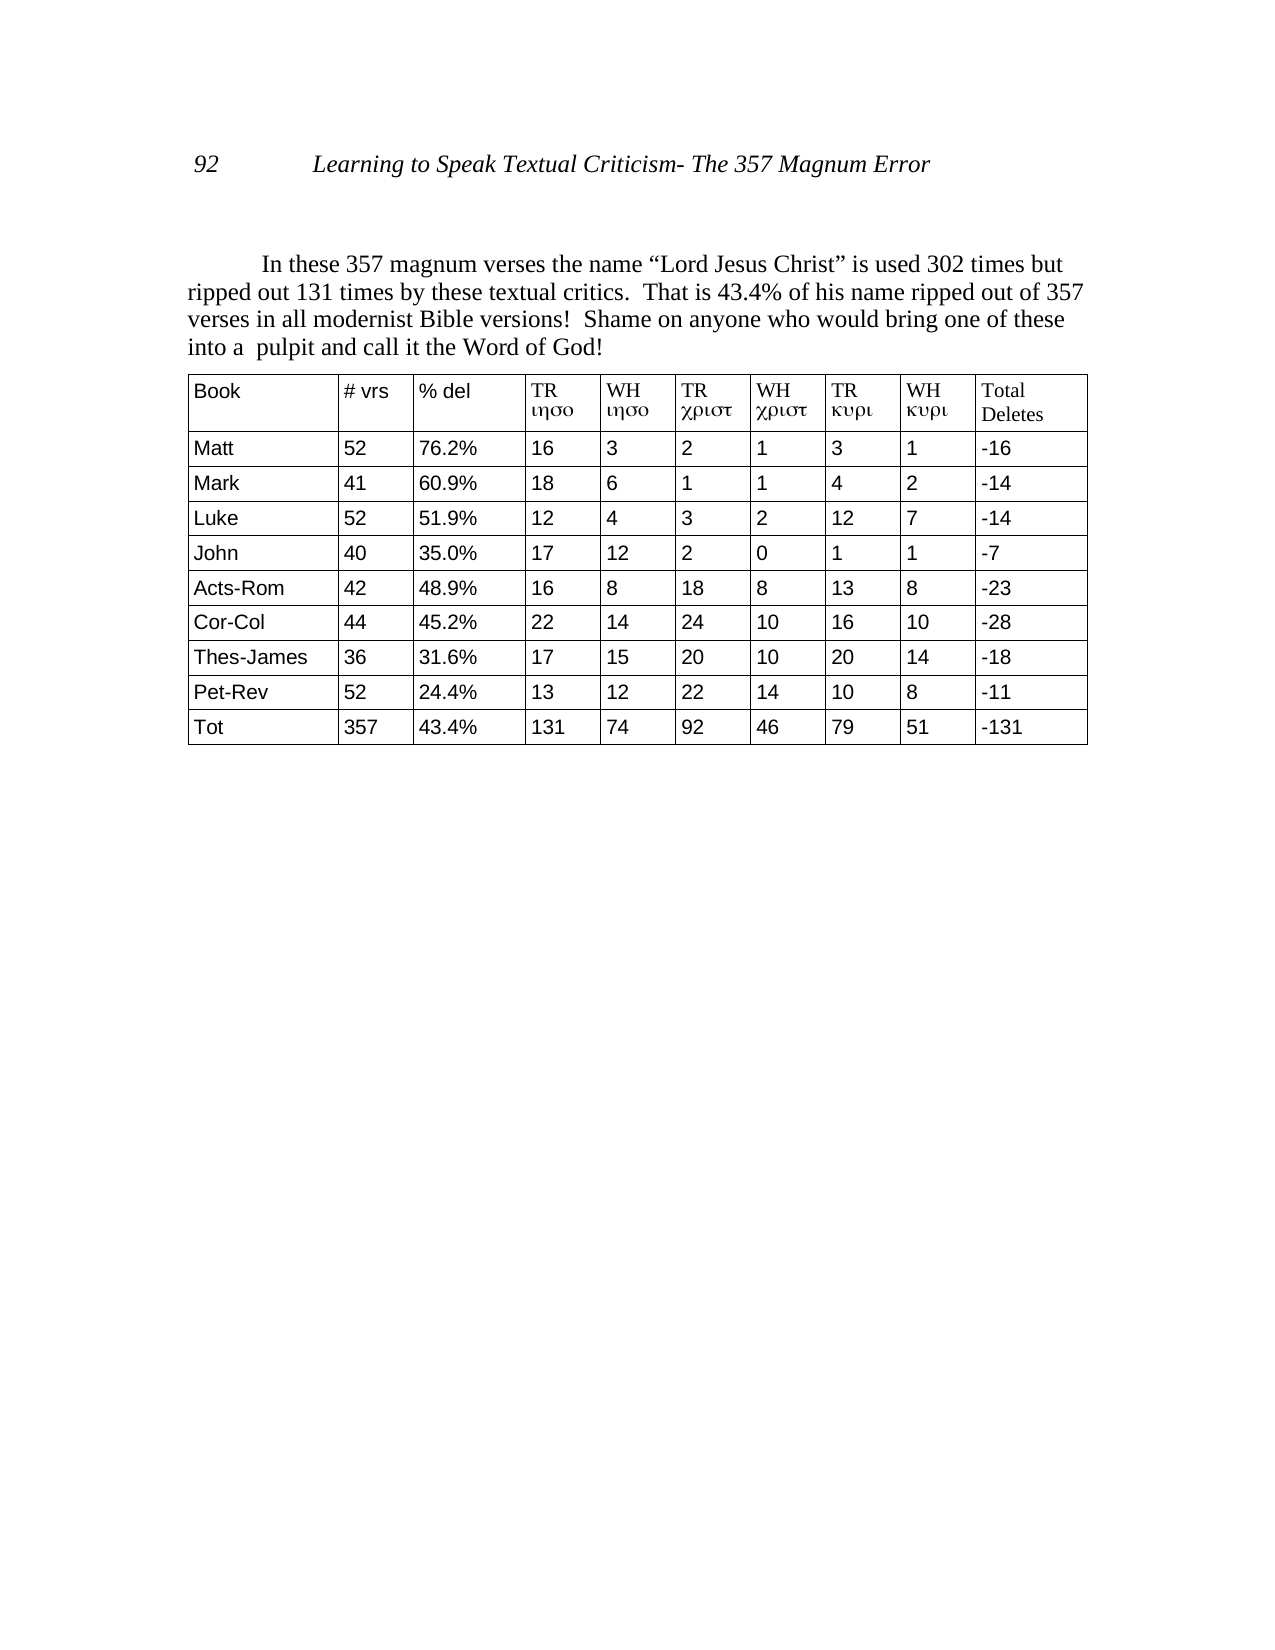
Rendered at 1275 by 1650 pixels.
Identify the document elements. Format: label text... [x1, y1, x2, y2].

table_cell 76.2% [414, 432, 525, 466]
table_cell 357 [339, 710, 413, 744]
table_cell 18 [676, 571, 750, 605]
table_header WH kuri [901, 375, 975, 431]
table_cell -131 [976, 710, 1087, 744]
table_cell 10 [901, 606, 975, 640]
table_cell 20 [676, 641, 750, 675]
table_cell Mark [189, 467, 338, 501]
table_cell 14 [901, 641, 975, 675]
table_cell 8 [901, 571, 975, 605]
table_cell 52 [339, 676, 413, 709]
table_cell 2 [676, 536, 750, 570]
table_cell 10 [751, 641, 825, 675]
table_cell 17 [526, 641, 600, 675]
table_cell 4 [601, 502, 675, 535]
table_header Total Deletes [976, 375, 1087, 431]
table_cell -16 [976, 432, 1087, 466]
table_cell 16 [826, 606, 900, 640]
table_cell 15 [601, 641, 675, 675]
table_cell 46 [751, 710, 825, 744]
table_cell 42 [339, 571, 413, 605]
table_cell 35.0% [414, 536, 525, 570]
table_cell 6 [601, 467, 675, 501]
table_cell Pet-Rev [189, 676, 338, 709]
table_cell 22 [676, 676, 750, 709]
table_cell -11 [976, 676, 1087, 709]
table_cell 4 [826, 467, 900, 501]
table_cell 8 [901, 676, 975, 709]
table_cell 12 [826, 502, 900, 535]
table_cell 43.4% [414, 710, 525, 744]
table_cell Thes-James [189, 641, 338, 675]
table_cell 8 [601, 571, 675, 605]
table_cell 41 [339, 467, 413, 501]
table_cell 51 [901, 710, 975, 744]
table_cell 12 [601, 676, 675, 709]
table_cell 7 [901, 502, 975, 535]
table_cell 131 [526, 710, 600, 744]
table_cell 13 [826, 571, 900, 605]
table_cell 20 [826, 641, 900, 675]
table_cell 60.9% [414, 467, 525, 501]
table_cell 2 [676, 432, 750, 466]
table_cell 92 [676, 710, 750, 744]
table_cell -18 [976, 641, 1087, 675]
table_cell Cor-Col [189, 606, 338, 640]
table_cell 14 [751, 676, 825, 709]
table_cell Luke [189, 502, 338, 535]
table_cell 52 [339, 432, 413, 466]
table_cell 24 [676, 606, 750, 640]
table_cell 3 [676, 502, 750, 535]
table_header # vrs [339, 375, 413, 431]
table_cell 10 [826, 676, 900, 709]
table_cell 1 [826, 536, 900, 570]
table_cell -14 [976, 502, 1087, 535]
table_cell 22 [526, 606, 600, 640]
table_cell 24.4% [414, 676, 525, 709]
text In these 357 magnum verses the name “Lord Jesus Christ” is used 302 times but ripped out 131 times by these textual critics. That is 43.4% of his name ripped out of 357 verses in all modernist Bible versions! Shame on anyone who would bring one of these into a pulpit and call it the Word of God! [187, 250, 1087, 361]
table_cell 16 [526, 571, 600, 605]
table_cell 0 [751, 536, 825, 570]
table_cell 12 [526, 502, 600, 535]
table_cell 74 [601, 710, 675, 744]
table_cell 1 [901, 536, 975, 570]
table_cell Acts-Rom [189, 571, 338, 605]
table_cell 14 [601, 606, 675, 640]
table_cell Matt [189, 432, 338, 466]
table_header WH crist [751, 375, 825, 431]
table_header WH ihso [601, 375, 675, 431]
table_cell 8 [751, 571, 825, 605]
table_header Book [189, 375, 338, 431]
table_cell 2 [901, 467, 975, 501]
table_cell 13 [526, 676, 600, 709]
table_cell -23 [976, 571, 1087, 605]
table_cell 3 [826, 432, 900, 466]
table_header TR ihso [526, 375, 600, 431]
table_cell 40 [339, 536, 413, 570]
table_cell 45.2% [414, 606, 525, 640]
table_cell 79 [826, 710, 900, 744]
table_cell 31.6% [414, 641, 525, 675]
table_cell 2 [751, 502, 825, 535]
table_cell 1 [751, 432, 825, 466]
table_cell 10 [751, 606, 825, 640]
table_header % del [414, 375, 525, 431]
table_cell 16 [526, 432, 600, 466]
table_cell 17 [526, 536, 600, 570]
table_cell -7 [976, 536, 1087, 570]
table_cell -14 [976, 467, 1087, 501]
table_header TR crist [676, 375, 750, 431]
table_cell 12 [601, 536, 675, 570]
table_cell 51.9% [414, 502, 525, 535]
table_cell 18 [526, 467, 600, 501]
table_cell 3 [601, 432, 675, 466]
table_cell 52 [339, 502, 413, 535]
table_header TR kuri [826, 375, 900, 431]
table_cell 48.9% [414, 571, 525, 605]
table_cell 36 [339, 641, 413, 675]
table_cell Tot [189, 710, 338, 744]
table_cell 1 [751, 467, 825, 501]
table_cell 44 [339, 606, 413, 640]
table_cell John [189, 536, 338, 570]
table_cell 1 [676, 467, 750, 501]
table_cell -28 [976, 606, 1087, 640]
table_cell 1 [901, 432, 975, 466]
